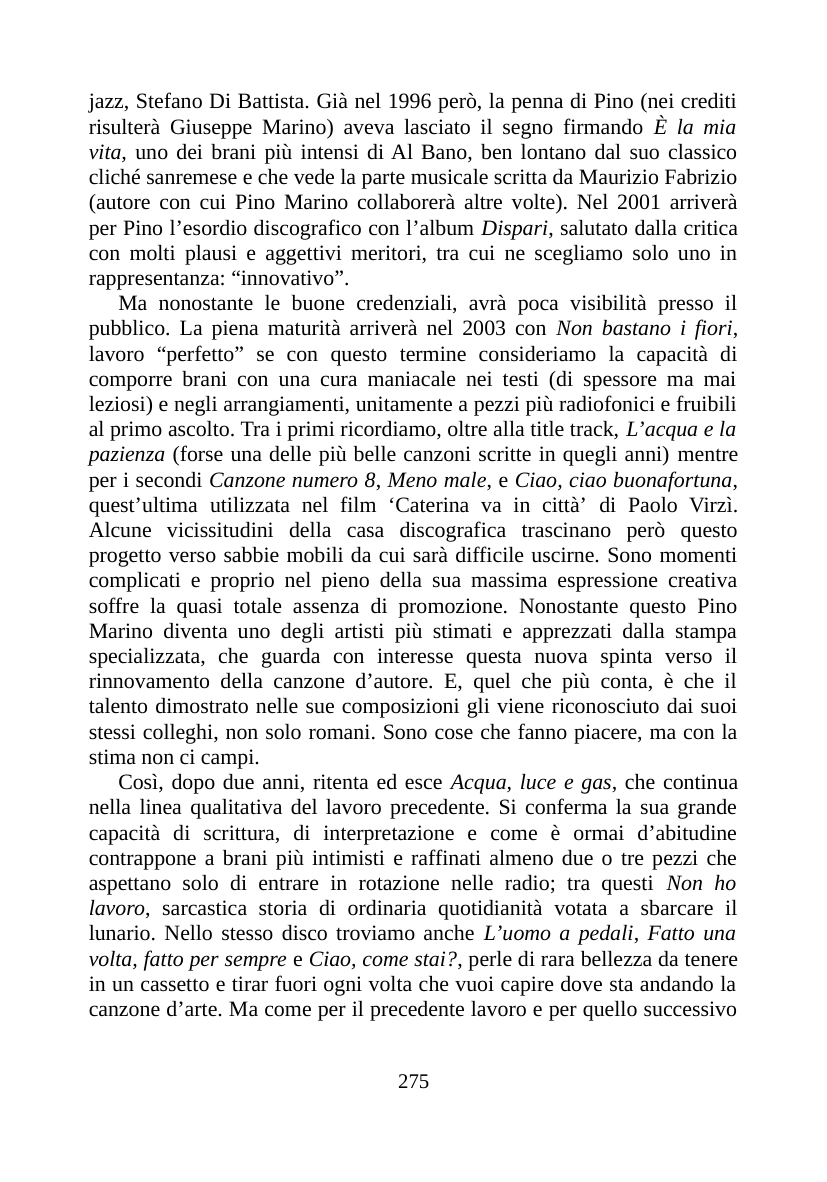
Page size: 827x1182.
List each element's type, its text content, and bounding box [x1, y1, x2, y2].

text jazz, Stefano Di Battista. Già nel 1996 però, la penna di Pino (nei crediti risulterà Giuseppe Marino) aveva lasciato il segno firmando È la mia vita, uno dei brani più intensi di Al Bano, ben lontano dal suo classico cliché sanremese e che vede la parte musicale scritta da Maurizio Fabrizio (autore con cui Pino Marino collaborerà altre volte). Nel 2001 arriverà per Pino l’esordio discografico con l’album Dispari, salutato dalla critica con molti plausi e aggettivi meritori, tra cui ne scegliamo solo uno in rappresentanza: “innovativo”. [88, 88, 738, 290]
text Così, dopo due anni, ritenta ed esce Acqua, luce e gas, che continua nella linea qualitativa del lavoro precedente. Si conferma la sua grande capacità di scrittura, di interpretazione e come è ormai d’abitudine contrappone a brani più intimisti e raffinati almeno due o tre pezzi che aspettano solo di entrare in rotazione nelle radio; tra questi Non ho lavoro, sarcastica storia di ordinaria quotidianità votata a sbarcare il lunario. Nello stesso disco troviamo anche L’uomo a pedali, Fatto una volta, fatto per sempre e Ciao, come stai?, perle di rara bellezza da tenere in un cassetto e tirar fuori ogni volta che vuoi capire dove sta andando la canzone d’arte. Ma come per il precedente lavoro e per quello successivo [88, 769, 738, 1021]
text Ma nonostante le buone credenziali, avrà poca visibilità presso il pubblico. La piena maturità arriverà nel 2003 con Non bastano i fiori, lavoro “perfetto” se con questo termine consideriamo la capacità di comporre brani con una cura maniacale nei testi (di spessore ma mai leziosi) e negli arrangiamenti, unitamente a pezzi più radiofonici e fruibili al primo ascolto. Tra i primi ricordiamo, oltre alla title track, L’acqua e la pazienza (forse una delle più belle canzoni scritte in quegli anni) mentre per i secondi Canzone numero 8, Meno male, e Ciao, ciao buonafortuna, quest’ultima utilizzata nel film ‘Caterina va in città’ di Paolo Virzì. Alcune vicissitudini della casa discografica trascinano però questo progetto verso sabbie mobili da cui sarà difficile uscirne. Sono momenti complicati e proprio nel pieno della sua massima espressione creativa soffre la quasi totale assenza di promozione. Nonostante questo Pino Marino diventa uno degli artisti più stimati e apprezzati dalla stampa specializzata, che guarda con interesse questa nuova spinta verso il rinnovamento della canzone d’autore. E, quel che più conta, è che il talento dimostrato nelle sue composizioni gli viene riconosciuto dai suoi stessi colleghi, non solo romani. Sono cose che fanno piacere, ma con la stima non ci campi. [88, 290, 738, 769]
